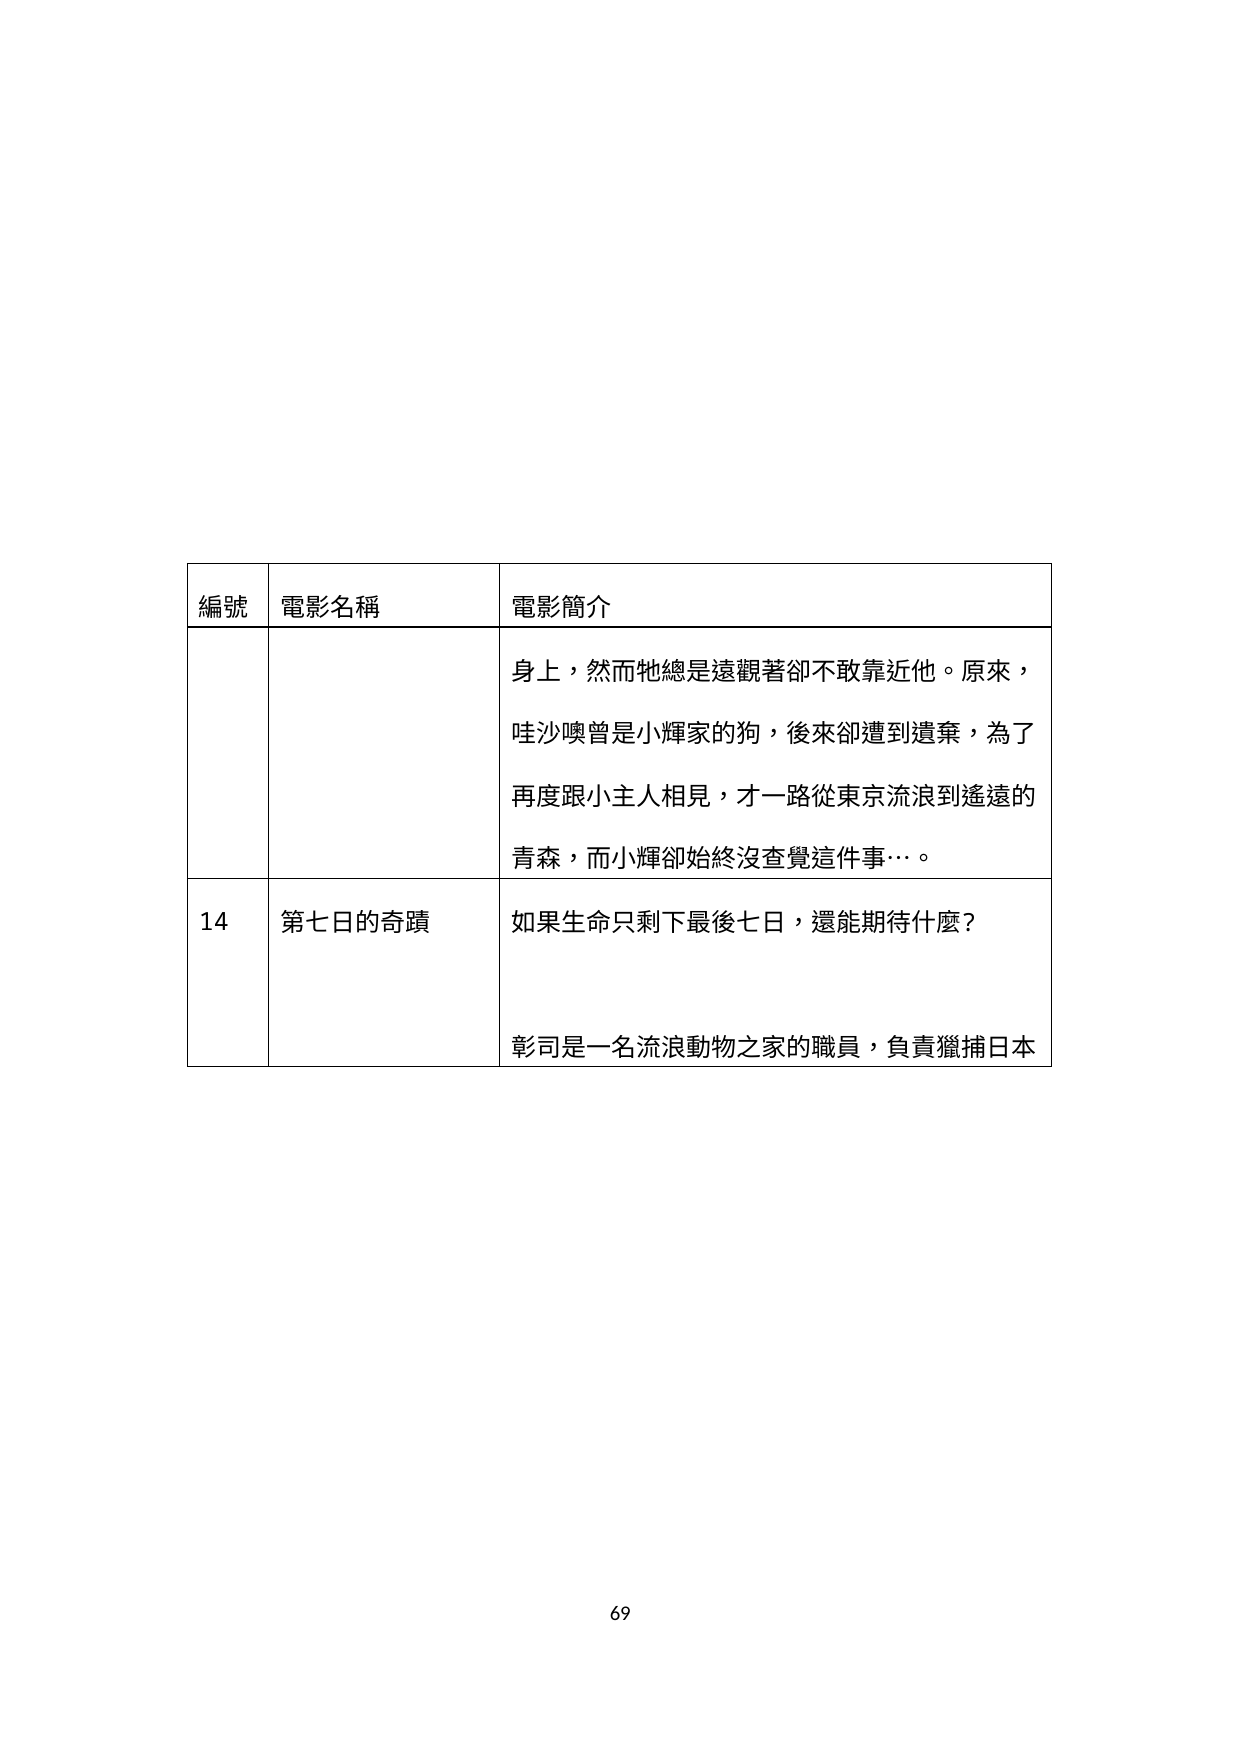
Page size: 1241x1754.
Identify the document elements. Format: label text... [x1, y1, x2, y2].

table_cell 14 [188, 879, 268, 1066]
table_cell 第七日的奇蹟 [269, 879, 499, 1066]
table_cell [188, 628, 268, 877]
table_header 電影名稱 [269, 564, 499, 626]
table_header 電影簡介 [500, 564, 1051, 626]
table_header 編號 [188, 564, 268, 626]
table_cell [269, 628, 499, 877]
table_cell 如果生命只剩下最後七日，還能期待什麼? 彰司是一名流浪動物之家的職員，負責獵捕日本 [500, 879, 1051, 1066]
table_cell 身上，然而牠總是遠觀著卻不敢靠近他。原來，哇沙噢曾是小輝家的狗，後來卻遭到遺棄，為了再度跟小主人相見，才一路從東京流浪到遙遠的青森，而小輝卻始終沒查覺這件事…。 [500, 628, 1051, 877]
